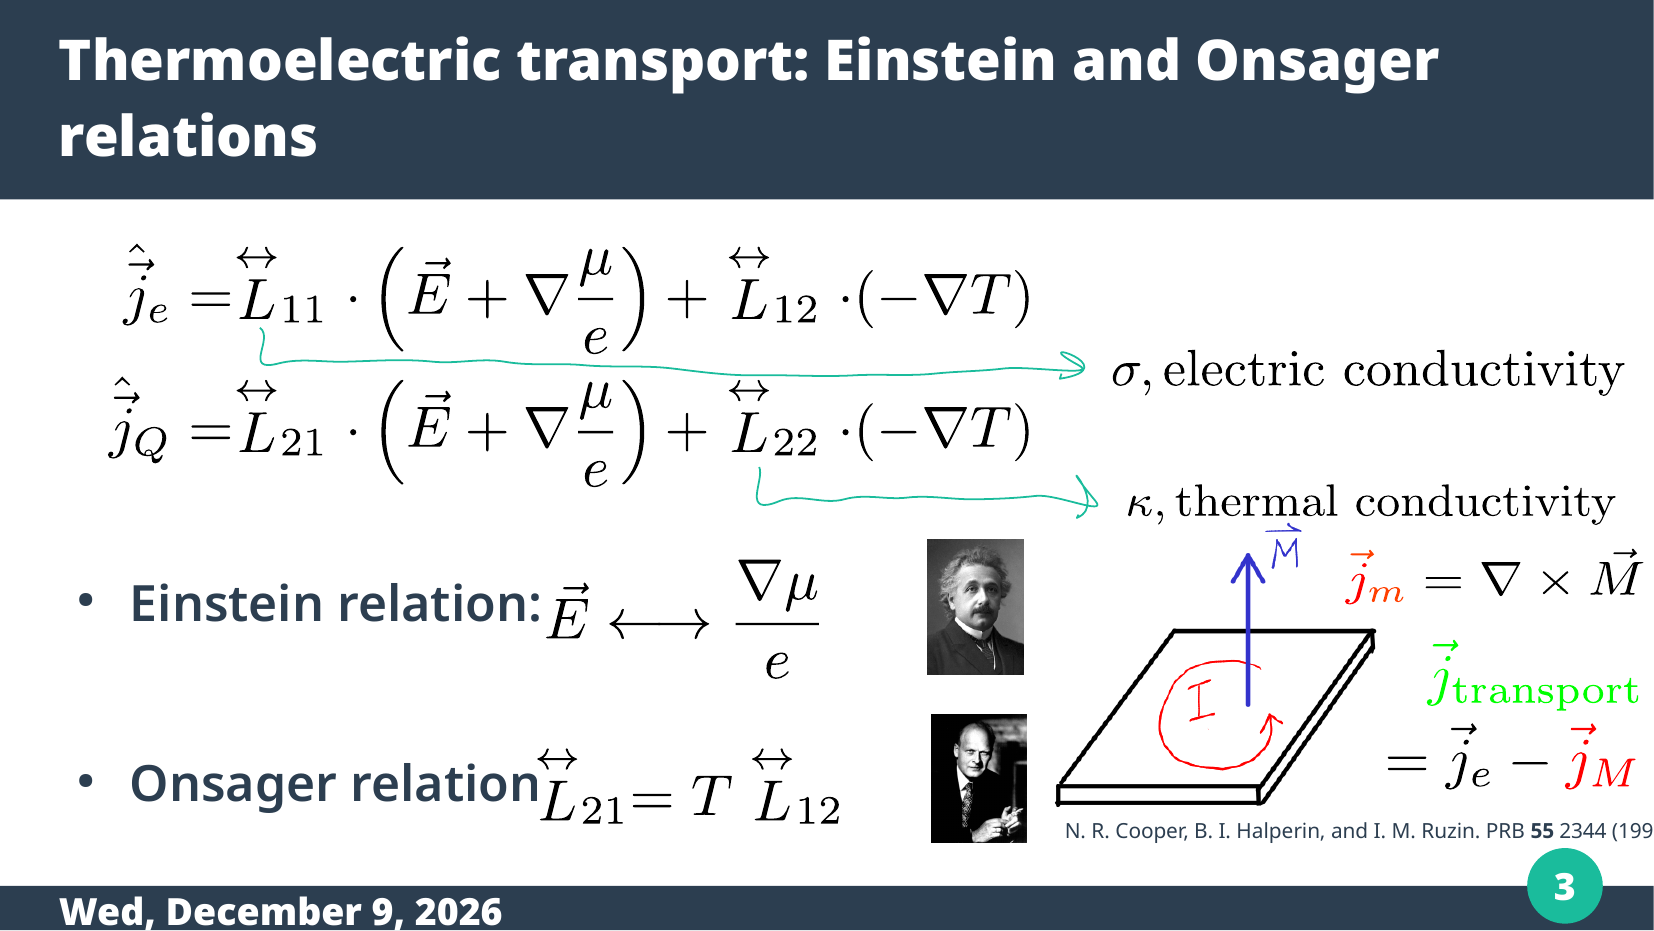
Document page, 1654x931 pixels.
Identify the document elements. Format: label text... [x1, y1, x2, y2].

text_box [1590, 562, 1644, 595]
text_box [1127, 484, 1616, 526]
text_box [1112, 349, 1625, 396]
picture [931, 714, 1027, 843]
text_box [537, 748, 839, 824]
text_box [1481, 562, 1521, 597]
list Einstein relation: Onsager relation: [59, 567, 1595, 864]
picture [927, 521, 1404, 676]
text_box [545, 559, 819, 679]
text_box [1387, 723, 1636, 790]
text_box [1345, 573, 1365, 605]
text_box [106, 243, 1029, 488]
title Thermoelectric transport: Einstein and Onsager relations [59, 37, 1595, 156]
text_box [1350, 549, 1375, 560]
text_box [1613, 548, 1638, 558]
text_box [1542, 571, 1569, 595]
text_box [1425, 639, 1639, 711]
text_box N. R. Cooper, B. I. Halperin, and I. M. Ruzin. PRB 55 2344 (1997) [1050, 808, 1617, 853]
text_box [1369, 587, 1404, 603]
